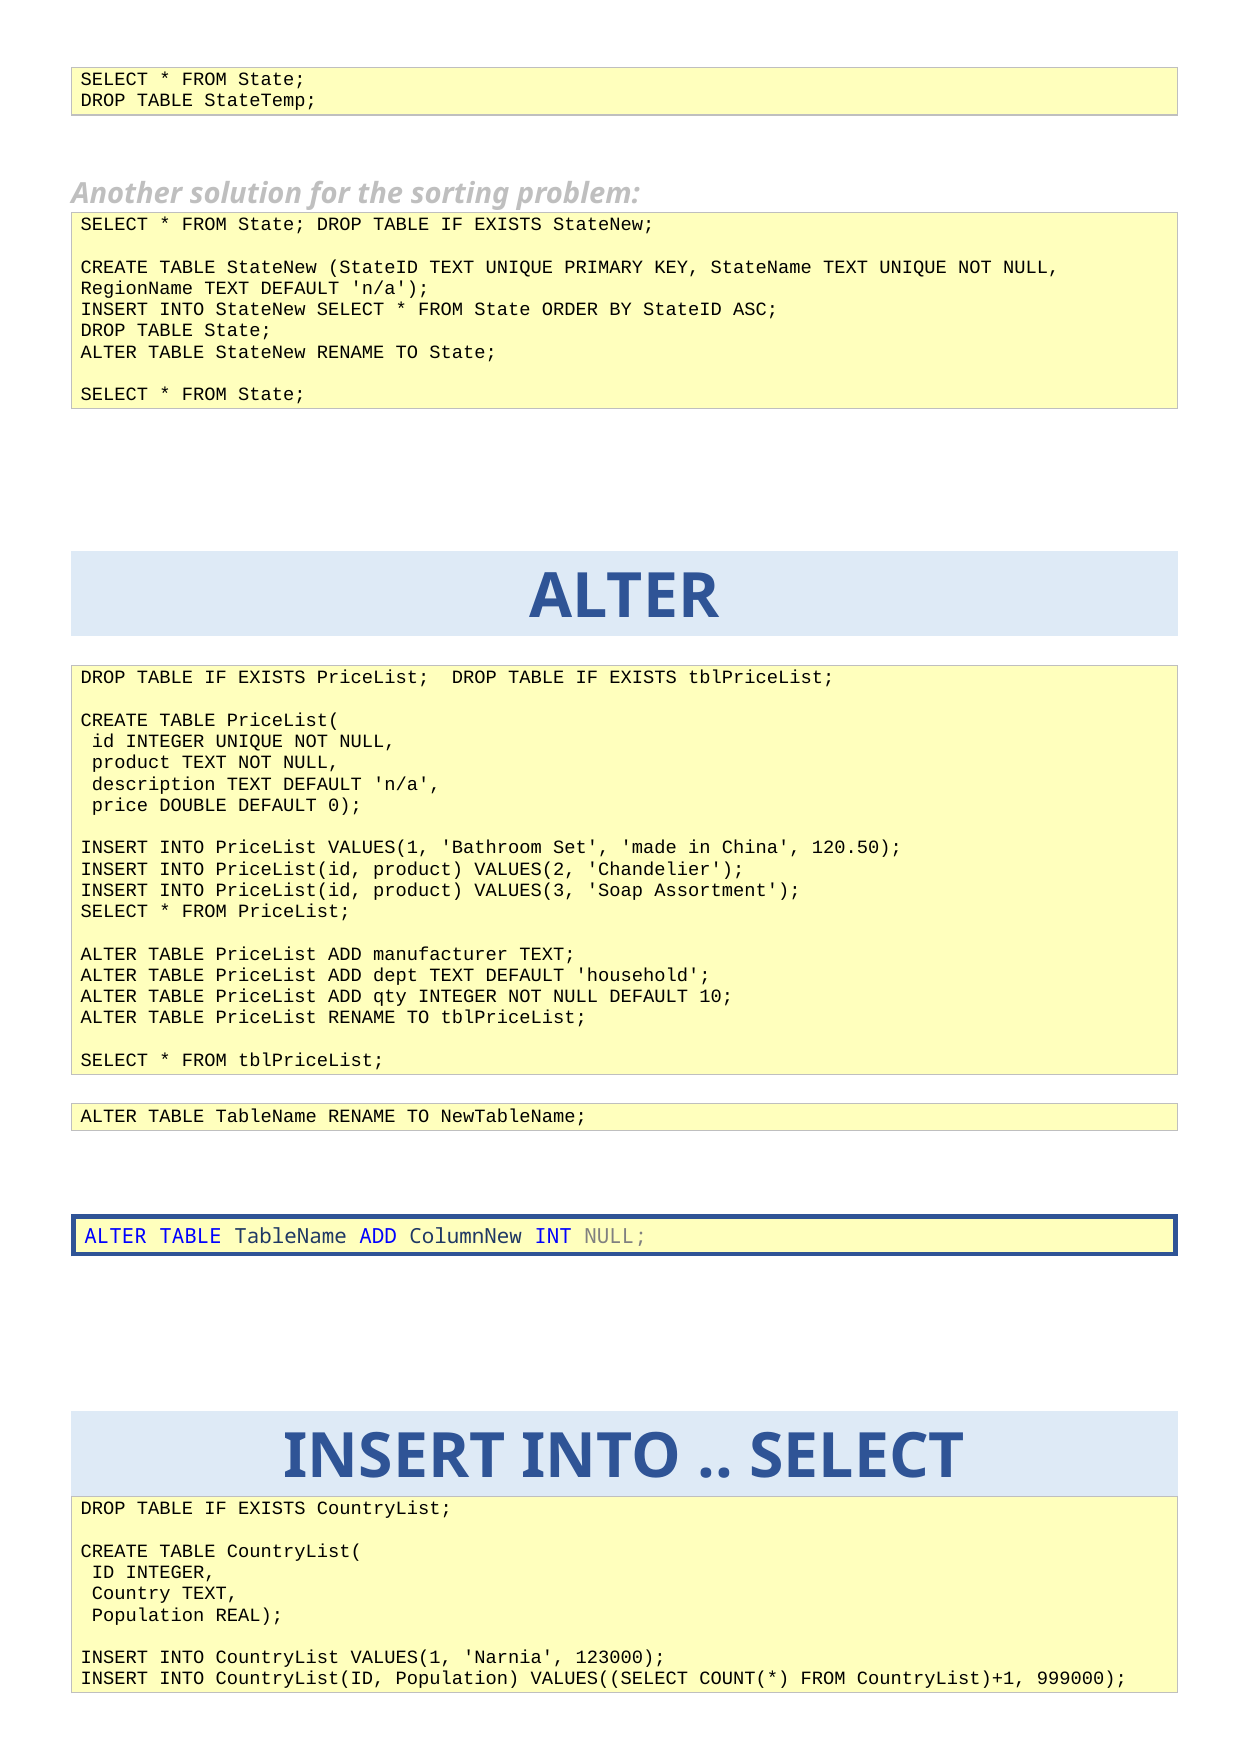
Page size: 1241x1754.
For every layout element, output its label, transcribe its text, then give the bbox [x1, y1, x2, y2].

text INSERT INTO PriceList(id, product) VALUES(2, 'Chandelier'); [72, 856, 1177, 877]
text DROP TABLE IF EXISTS CountryList; [72, 1497, 1177, 1517]
text SELECT * FROM State; [72, 382, 1177, 408]
text Another solution for the sorting problem: [71, 172, 1178, 212]
text INSERT INTO CountryList(ID, Population) VALUES((SELECT COUNT(*) FROM CountryList)+1, 999000); [72, 1666, 1177, 1692]
text INSERT INTO PriceList VALUES(1, 'Bathroom Set', 'made in China', 120.50); [72, 835, 1177, 856]
text CREATE TABLE StateNew (StateID TEXT UNIQUE PRIMARY KEY, StateName TEXT UNIQUE NOT NULL, RegionName TEXT DEFAULT 'n/a'); [72, 254, 1177, 297]
text DROP TABLE State; [72, 318, 1177, 339]
text id INTEGER UNIQUE NOT NULL, [72, 729, 1177, 750]
text SELECT * FROM PriceList; [72, 899, 1177, 920]
text Population REAL); [72, 1602, 1177, 1623]
subtitle INSERT INTO .. SELECT [71, 1411, 1178, 1496]
text Country TEXT, [72, 1581, 1177, 1602]
text INSERT INTO CountryList VALUES(1, 'Narnia', 123000); [72, 1645, 1177, 1666]
text ID INTEGER, [72, 1560, 1177, 1581]
text ALTER TABLE StateNew RENAME TO State; [72, 339, 1177, 361]
text ALTER TABLE PriceList ADD manufacturer TEXT; [72, 941, 1177, 962]
text product TEXT NOT NULL, [72, 750, 1177, 771]
text ALTER TABLE PriceList ADD dept TEXT DEFAULT 'household'; [72, 962, 1177, 984]
text INSERT INTO PriceList(id, product) VALUES(3, 'Soap Assortment'); [72, 877, 1177, 899]
text DROP TABLE StateTemp; [72, 88, 1177, 114]
text CREATE TABLE CountryList( [72, 1538, 1177, 1560]
text CREATE TABLE PriceList( [72, 707, 1177, 729]
text ALTER TABLE TableName ADD ColumnNew INT NULL; [76, 1219, 1173, 1252]
text INSERT INTO StateNew SELECT * FROM State ORDER BY StateID ASC; [72, 297, 1177, 318]
text SELECT * FROM State; DROP TABLE IF EXISTS StateNew; [72, 213, 1177, 233]
text price DOUBLE DEFAULT 0); [72, 792, 1177, 814]
text SELECT * FROM State; [72, 68, 1177, 88]
text ALTER TABLE PriceList RENAME TO tblPriceList; [72, 1005, 1177, 1026]
text ALTER TABLE PriceList ADD qty INTEGER NOT NULL DEFAULT 10; [72, 984, 1177, 1005]
text description TEXT DEFAULT 'n/a', [72, 771, 1177, 792]
subtitle ALTER [71, 551, 1178, 636]
text SELECT * FROM tblPriceList; [72, 1047, 1177, 1074]
text ALTER TABLE TableName RENAME TO NewTableName; [72, 1104, 1177, 1130]
text DROP TABLE IF EXISTS PriceList; DROP TABLE IF EXISTS tblPriceList; [72, 666, 1177, 686]
